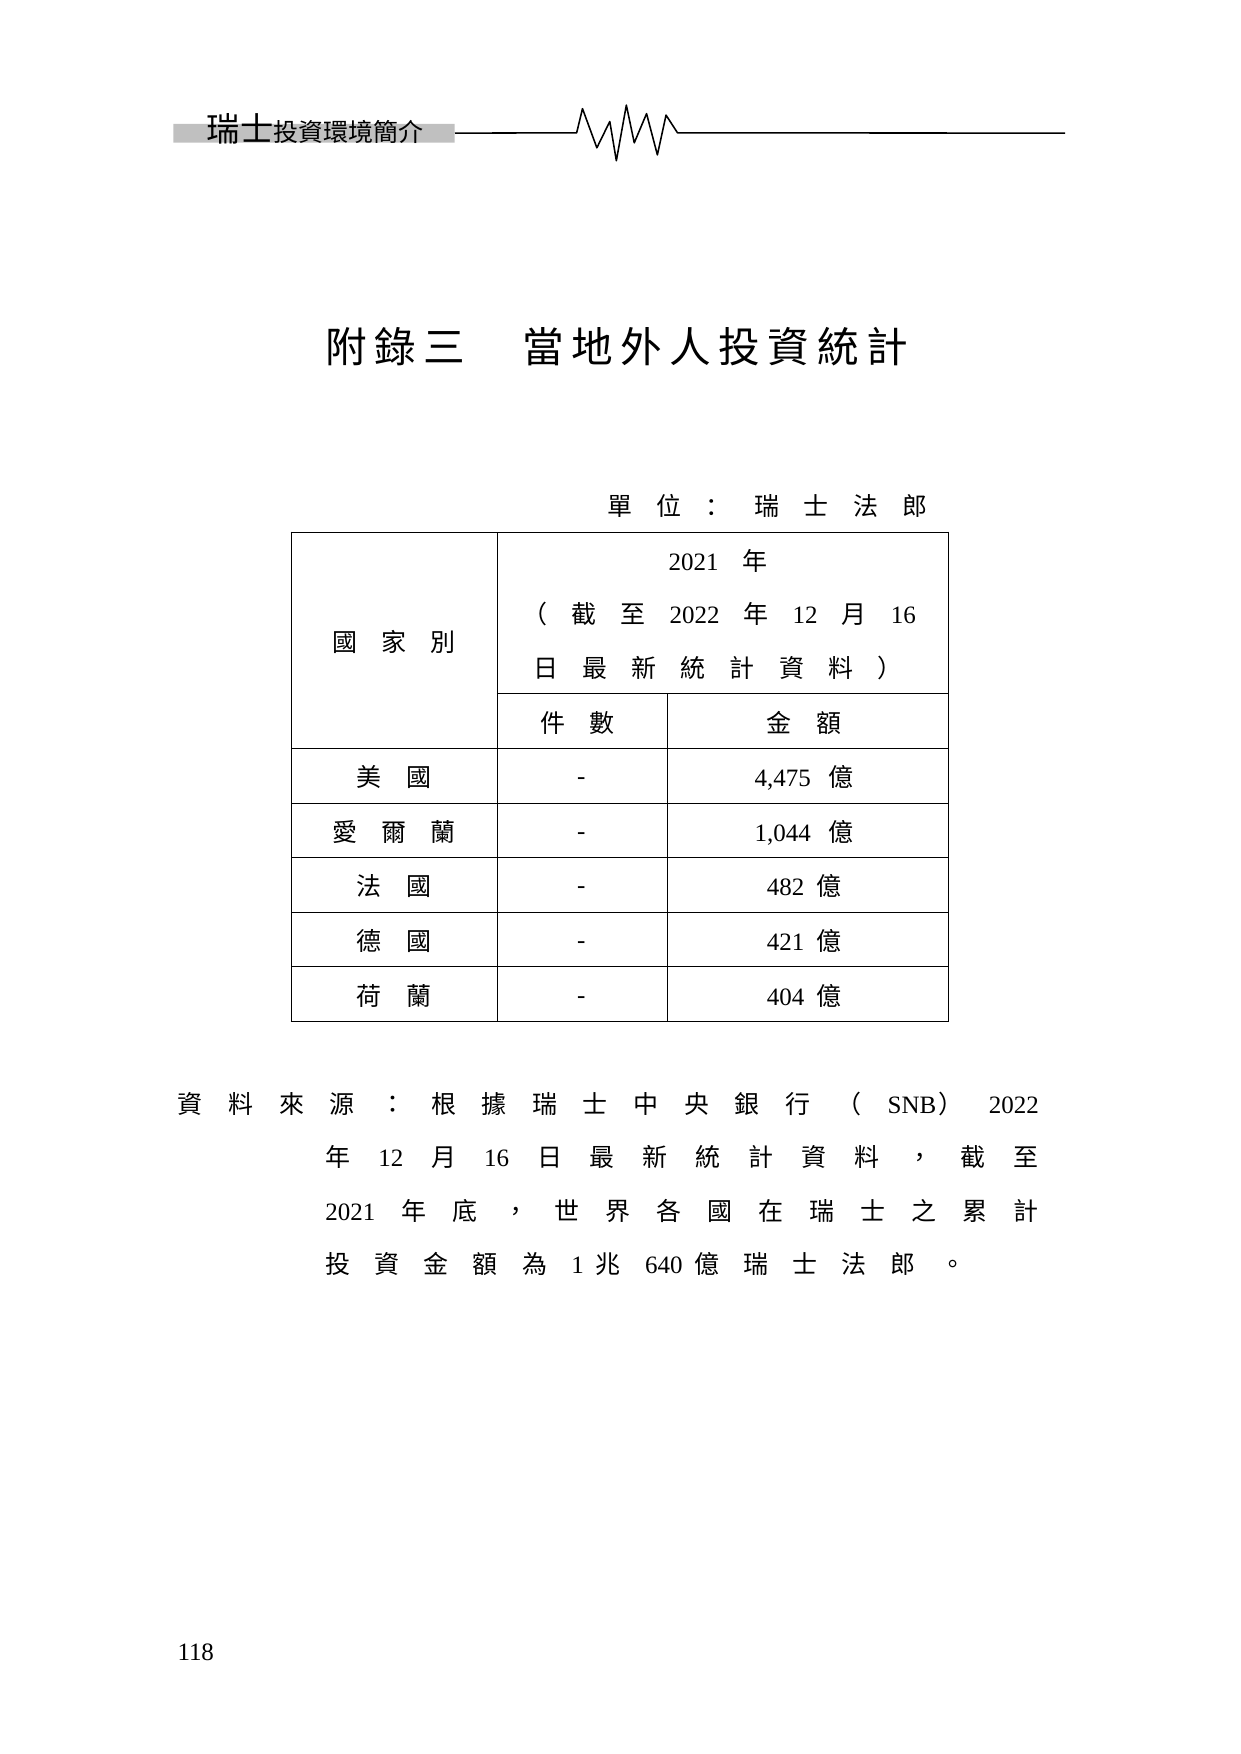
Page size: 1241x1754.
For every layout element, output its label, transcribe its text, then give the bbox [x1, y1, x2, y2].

text 資料來源：根據瑞士中央銀行（SNB）2022年12月16日最新統計資料，截至2021年底，世界各國在瑞士之累計投資金額為1兆640億瑞士法郎。 [178, 1075, 1063, 1289]
table_cell 482億 [668, 858, 948, 912]
table_cell 件數 [498, 694, 667, 748]
table_cell 421億 [668, 913, 948, 966]
table_cell - [498, 967, 667, 1021]
table_cell 荷蘭 [292, 967, 497, 1021]
table_header 國家別 [292, 533, 497, 748]
table_cell - [498, 804, 667, 857]
table_header 2021年 （截至2022年12月16日最新統計資料） [498, 533, 948, 693]
table_cell 愛爾蘭 [292, 804, 497, 857]
table_cell - [498, 913, 667, 966]
table_cell 法國 [292, 858, 497, 912]
table_cell - [498, 858, 667, 912]
table_cell 德國 [292, 913, 497, 966]
table_cell 4,475億 [668, 749, 948, 802]
text 單位：瑞士法郎 [178, 478, 951, 532]
table_cell 美國 [292, 749, 497, 802]
table_cell 金額 [668, 694, 948, 748]
table_cell - [498, 749, 667, 802]
table_cell 404億 [668, 967, 948, 1021]
text 附錄三 當地外人投資統計 [178, 291, 1063, 398]
table_cell 1,044億 [668, 804, 948, 857]
